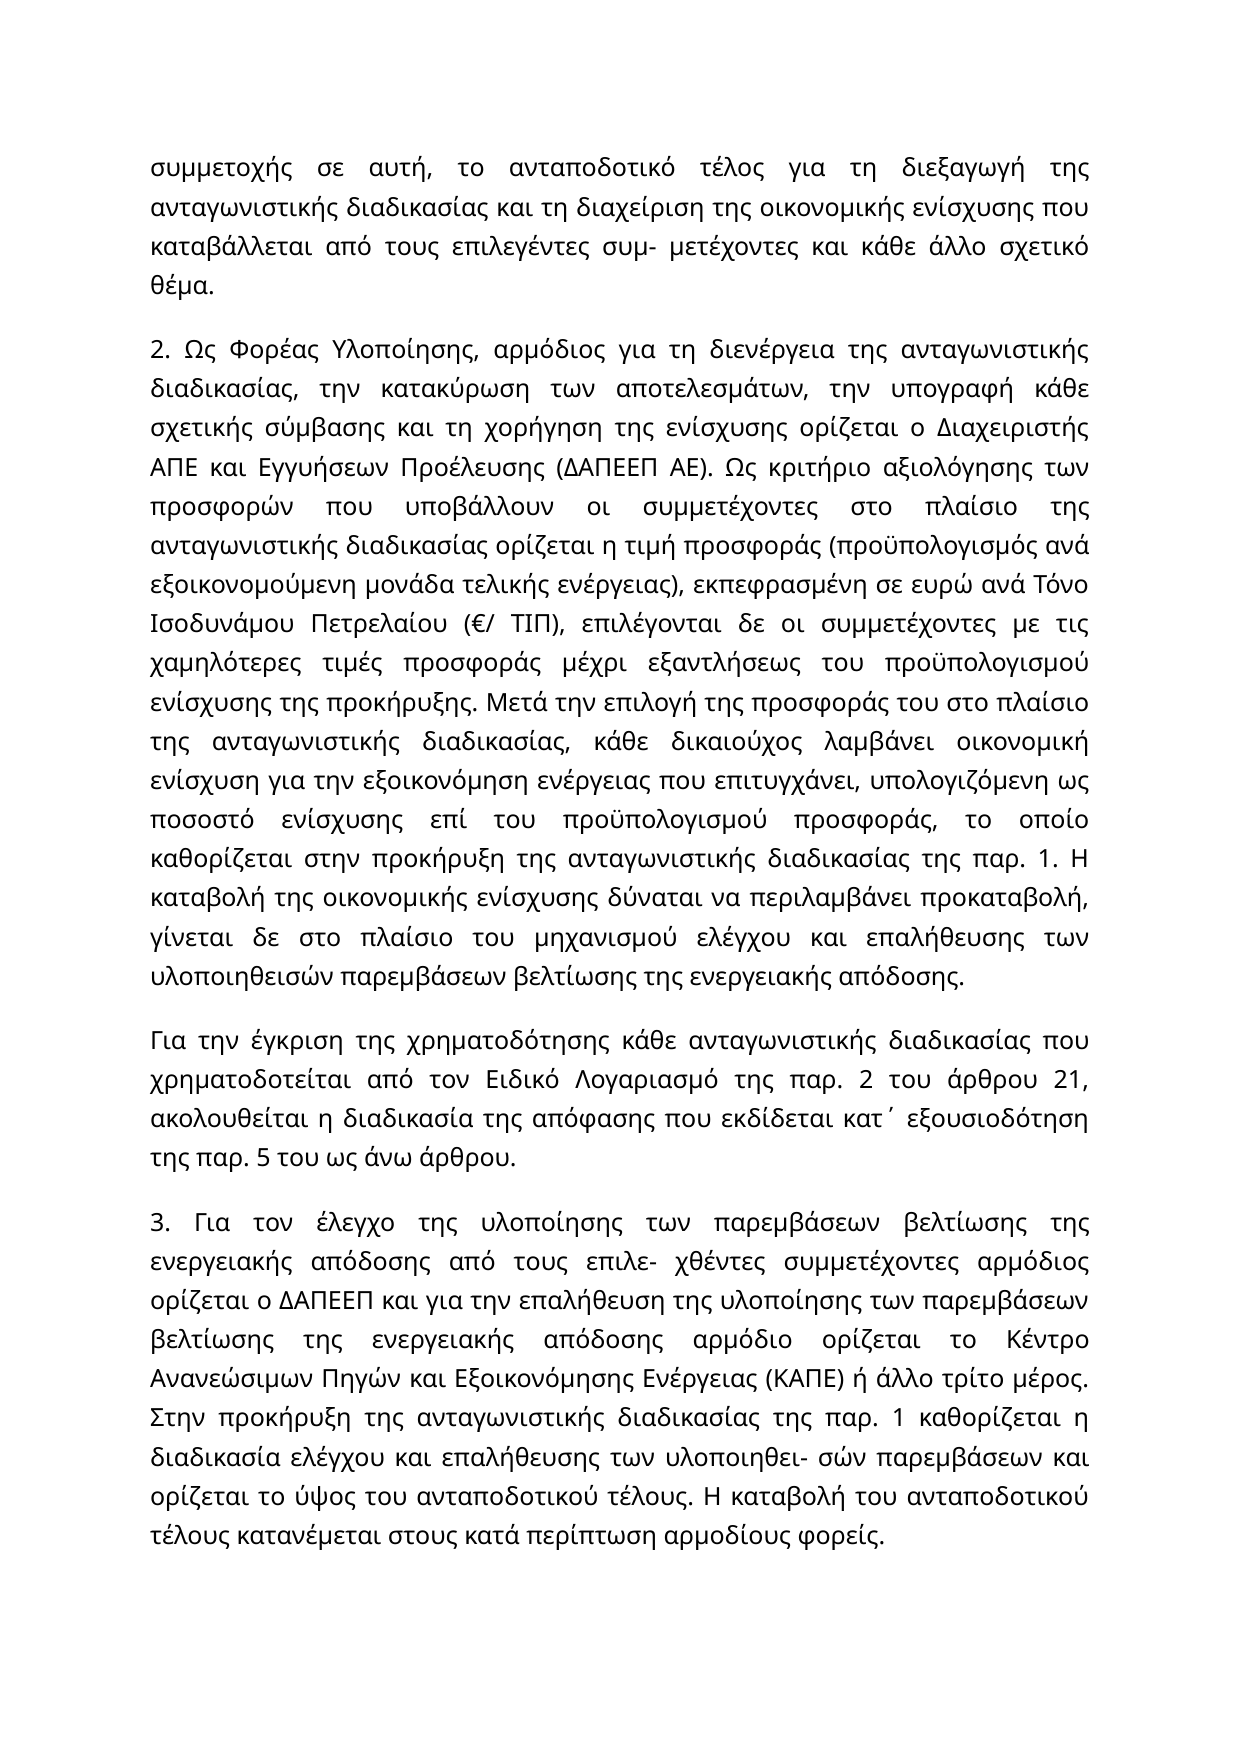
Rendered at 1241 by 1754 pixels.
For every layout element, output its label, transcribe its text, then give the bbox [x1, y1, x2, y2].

text 2. Ως Φορέας Υλοποίησης, αρμόδιος για τη διενέργεια της ανταγωνιστικής διαδικασίας, την κατακύρωση των αποτελεσμάτων, την υπογραφή κάθε σχετικής σύμβασης και τη χορήγηση της ενίσχυσης ορίζεται ο Διαχειριστής ΑΠΕ και Εγγυήσεων Προέλευσης (ΔΑΠΕΕΠ ΑΕ). Ως κριτήριο αξιολόγησης των προσφορών που υποβάλλουν οι συμμετέχοντες στο πλαίσιο της ανταγωνιστικής διαδικασίας ορίζεται η τιμή προσφοράς (προϋπολογισμός ανά εξοικονομούμενη μονάδα τελικής ενέργειας), εκπεφρασμένη σε ευρώ ανά Τόνο Ισοδυνάμου Πετρελαίου (€/ ΤΙΠ), επιλέγονται δε οι συμμετέχοντες με τις χαμηλότερες τιμές προσφοράς μέχρι εξαντλήσεως του προϋπολογισμού ενίσχυσης της προκήρυξης. Μετά την επιλογή της προσφοράς του στο πλαίσιο της ανταγωνιστικής διαδικασίας, κάθε δικαιούχος λαμβάνει οικονομική ενίσχυση για την εξοικονόμηση ενέργειας που επιτυγχάνει, υπολογιζόμενη ως ποσοστό ενίσχυσης επί του προϋπολογισμού προσφοράς, το οποίο καθορίζεται στην προκήρυξη της ανταγωνιστικής διαδικασίας της παρ. 1. Η καταβολή της οικονομικής ενίσχυσης δύναται να περιλαμβάνει προκαταβολή, γίνεται δε στο πλαίσιο του μηχανισμού ελέγχου και επαλήθευσης των υλοποιηθεισών παρεμβάσεων βελτίωσης της ενεργειακής απόδοσης. [150, 332, 1090, 992]
text συμμετοχής σε αυτή, το ανταποδοτικό τέλος για τη διεξαγωγή της ανταγωνιστικής διαδικασίας και τη διαχείριση της οικονομικής ενίσχυσης που καταβάλλεται από τους επιλεγέντες συμ- μετέχοντες και κάθε άλλο σχετικό θέμα. [150, 150, 1090, 302]
text 3. Για τον έλεγχο της υλοποίησης των παρεμβάσεων βελτίωσης της ενεργειακής απόδοσης από τους επιλε- χθέντες συμμετέχοντες αρμόδιος ορίζεται ο ΔΑΠΕΕΠ και για την επαλήθευση της υλοποίησης των παρεμβάσεων βελτίωσης της ενεργειακής απόδοσης αρμόδιο ορίζεται το Κέντρο Ανανεώσιμων Πηγών και Εξοικονόμησης Ενέργειας (ΚΑΠΕ) ή άλλο τρίτο μέρος. Στην προκήρυξη της ανταγωνιστικής διαδικασίας της παρ. 1 καθορίζεται η διαδικασία ελέγχου και επαλήθευσης των υλοποιηθει- σών παρεμβάσεων και ορίζεται το ύψος του ανταποδοτικού τέλους. Η καταβολή του ανταποδοτικού τέλους κατανέμεται στους κατά περίπτωση αρμοδίους φορείς. [150, 1204, 1090, 1552]
text Για την έγκριση της χρηματοδότησης κάθε ανταγωνιστικής διαδικασίας που χρηματοδοτείται από τον Ειδικό Λογαριασμό της παρ. 2 του άρθρου 21, ακολουθείται η διαδικασία της απόφασης που εκδίδεται κατ΄ εξουσιοδότηση της παρ. 5 του ως άνω άρθρου. [150, 1022, 1090, 1174]
